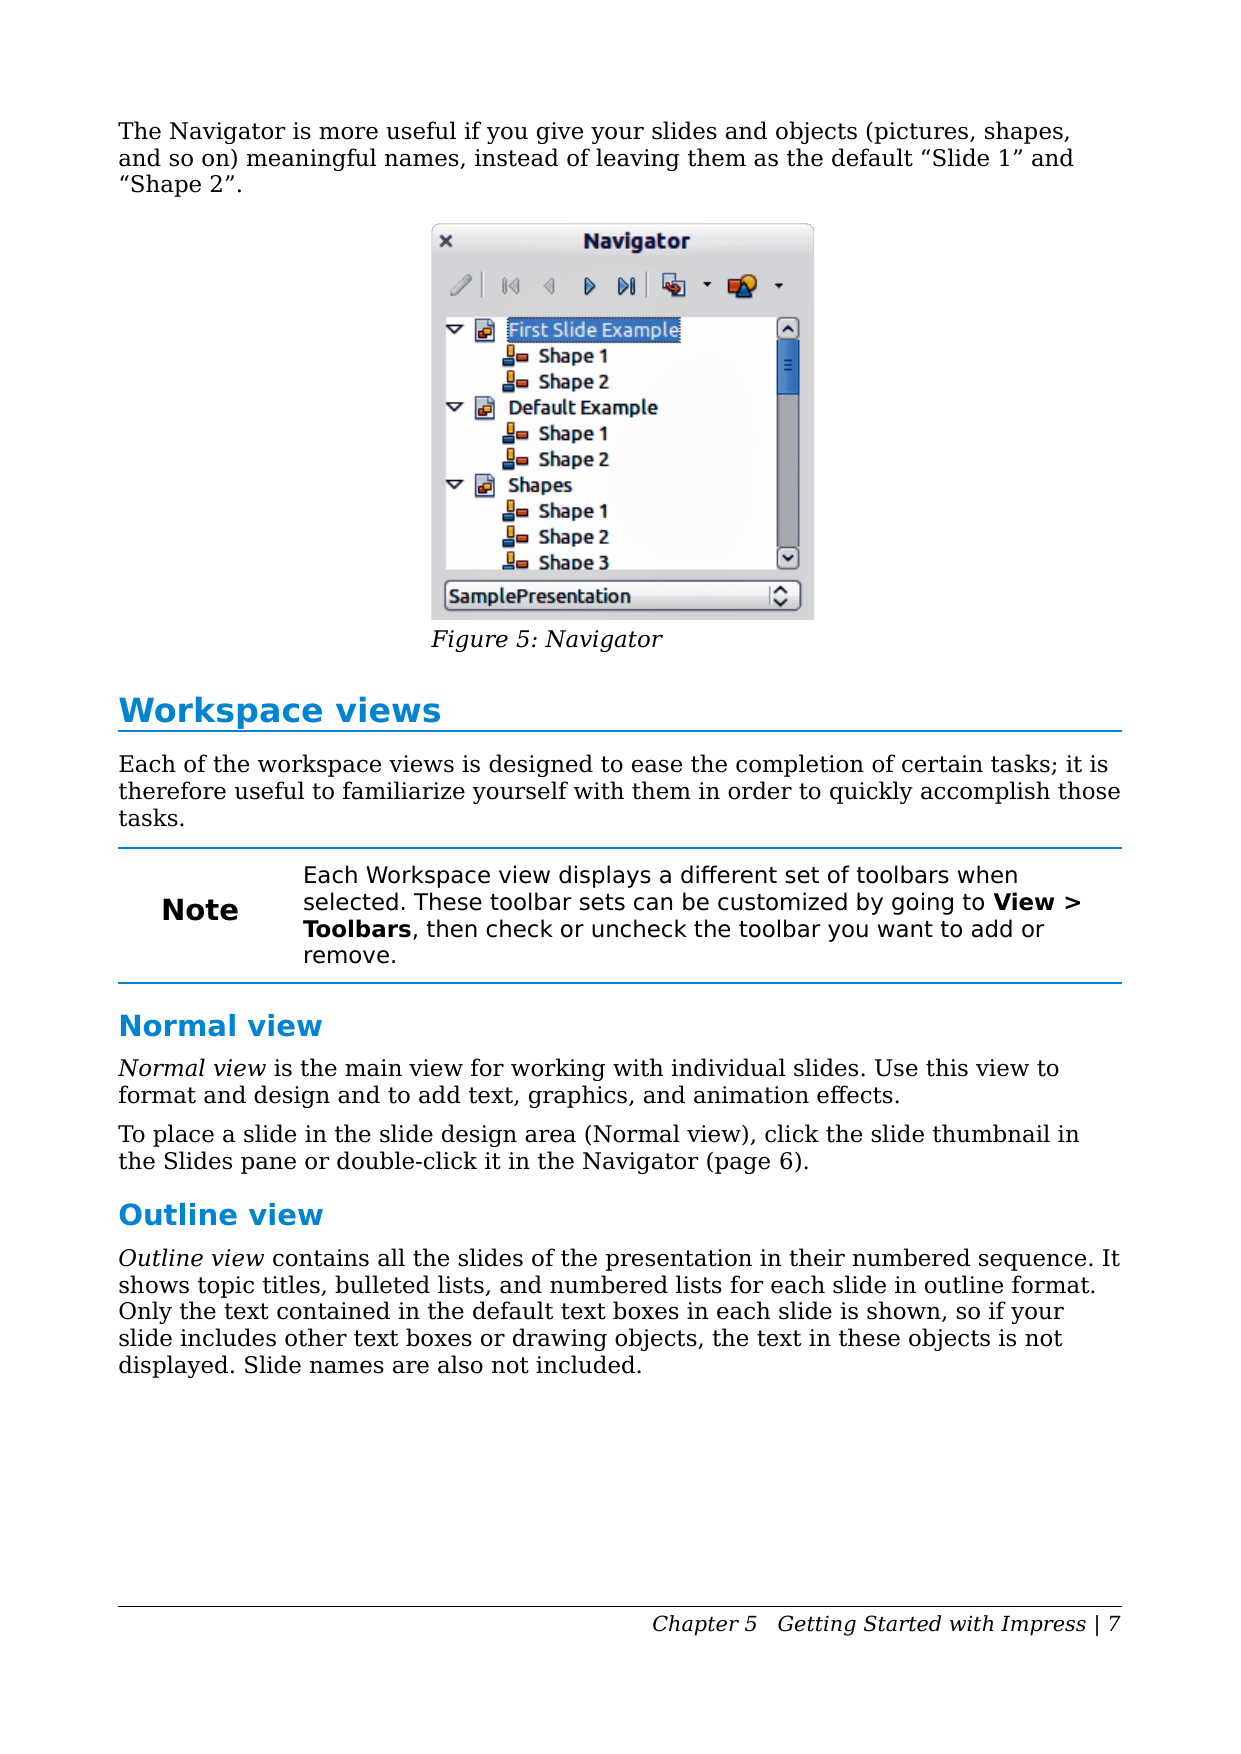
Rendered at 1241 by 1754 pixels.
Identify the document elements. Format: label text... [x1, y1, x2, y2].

table_header Each Workspace view displays a different set of toolbars when selected. These toolbar sets can be customized by going to View > Toolbars, then check or uncheck the toolbar you want to add or remove. [281, 849, 1122, 982]
subtitle Outline view [118, 1199, 1122, 1233]
table_header Note [118, 849, 281, 982]
subtitle Normal view [118, 1009, 1122, 1043]
picture [431, 223, 815, 620]
subtitle Workspace views [118, 692, 1122, 730]
list Each of the workspace views is designed to ease the completion of certain tasks; it is therefore useful to familiarize yourself with them in order to quickly accomplish those tasks. [118, 751, 1122, 831]
text Normal view is the main view for working with individual slides. Use this view to format and design and to add text, graphics, and animation effects. [118, 1055, 1122, 1109]
text Figure 5: Navigator [431, 626, 821, 653]
text The Navigator is more useful if you give your slides and objects (pictures, shapes, and so on) meaningful names, instead of leaving them as the default “Slide 1” and “Shape 2”. [118, 118, 1122, 198]
text Outline view contains all the slides of the presentation in their numbered sequence. It shows topic titles, bulleted lists, and numbered lists for each slide in outline format. Only the text contained in the default text boxes in each slide is shown, so if your slide includes other text boxes or drawing objects, the text in these objects is not displayed. Slide names are also not included. [118, 1245, 1122, 1378]
text To place a slide in the slide design area (Normal view), click the slide thumbnail in the Slides pane or double-click it in the Navigator (page 6). [118, 1121, 1122, 1174]
